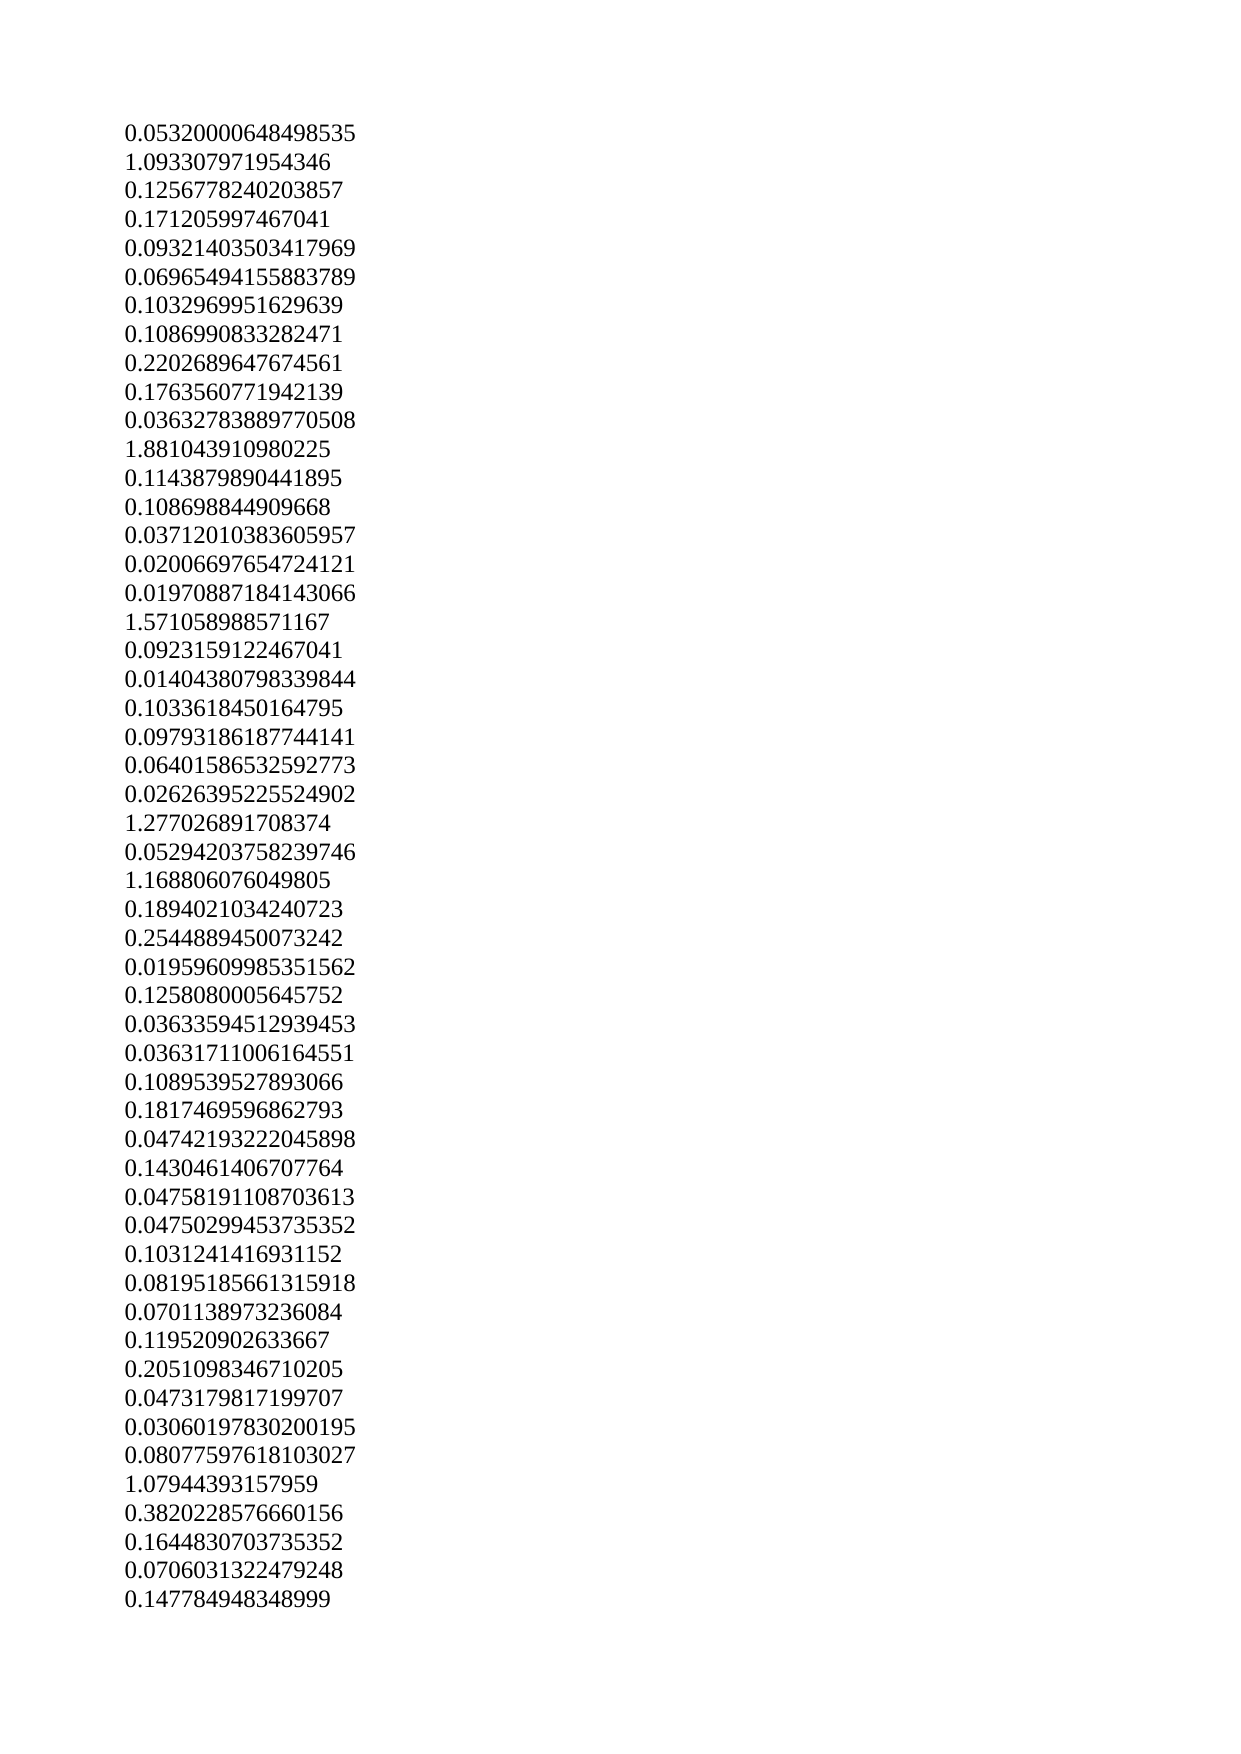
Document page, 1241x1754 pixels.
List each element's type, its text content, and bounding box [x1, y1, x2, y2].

text 0.02626395225524902 [118, 779, 1122, 808]
text 0.04742193222045898 [118, 1124, 1122, 1153]
text 0.2202689647674561 [118, 348, 1122, 377]
text 0.1033618450164795 [118, 693, 1122, 722]
text 0.08195185661315918 [118, 1268, 1122, 1297]
text 0.1256778240203857 [118, 176, 1122, 204]
text 0.147784948348999 [118, 1584, 1122, 1613]
text 0.1894021034240723 [118, 894, 1122, 923]
text 0.03060197830200195 [118, 1412, 1122, 1441]
text 0.03712010383605957 [118, 521, 1122, 549]
text 0.1817469596862793 [118, 1096, 1122, 1124]
text 0.0923159122467041 [118, 636, 1122, 664]
text 1.093307971954346 [118, 147, 1122, 176]
text 0.01970887184143066 [118, 578, 1122, 607]
text 1.07944393157959 [118, 1469, 1122, 1498]
text 0.108698844909668 [118, 492, 1122, 521]
text 0.04758191108703613 [118, 1182, 1122, 1211]
text 0.1258080005645752 [118, 981, 1122, 1009]
text 0.03633594512939453 [118, 1009, 1122, 1038]
text 0.01404380798339844 [118, 664, 1122, 693]
text 0.1031241416931152 [118, 1239, 1122, 1268]
text 0.06401586532592773 [118, 751, 1122, 779]
text 0.09793186187744141 [118, 722, 1122, 751]
text 1.277026891708374 [118, 808, 1122, 837]
text 0.1089539527893066 [118, 1067, 1122, 1096]
text 0.05294203758239746 [118, 837, 1122, 866]
text 0.02006697654724121 [118, 549, 1122, 578]
text 1.571058988571167 [118, 607, 1122, 636]
text 0.09321403503417969 [118, 233, 1122, 262]
text 1.881043910980225 [118, 434, 1122, 463]
text 0.1430461406707764 [118, 1153, 1122, 1182]
text 0.1143879890441895 [118, 463, 1122, 492]
text 0.3820228576660156 [118, 1498, 1122, 1527]
text 0.08077597618103027 [118, 1441, 1122, 1469]
text 0.03632783889770508 [118, 406, 1122, 434]
text 0.2544889450073242 [118, 923, 1122, 952]
text 0.04750299453735352 [118, 1211, 1122, 1239]
text 0.1032969951629639 [118, 291, 1122, 319]
text 0.0706031322479248 [118, 1556, 1122, 1584]
text 1.168806076049805 [118, 866, 1122, 894]
text 0.0473179817199707 [118, 1383, 1122, 1412]
text 0.0701138973236084 [118, 1297, 1122, 1326]
text 0.1086990833282471 [118, 319, 1122, 348]
text 0.2051098346710205 [118, 1354, 1122, 1383]
text 0.1763560771942139 [118, 377, 1122, 406]
text 0.01959609985351562 [118, 952, 1122, 981]
text 0.119520902633667 [118, 1326, 1122, 1354]
text 0.171205997467041 [118, 204, 1122, 233]
text 0.06965494155883789 [118, 262, 1122, 291]
text 0.1644830703735352 [118, 1527, 1122, 1556]
text 0.05320000648498535 [118, 118, 1122, 147]
text 0.03631711006164551 [118, 1038, 1122, 1067]
